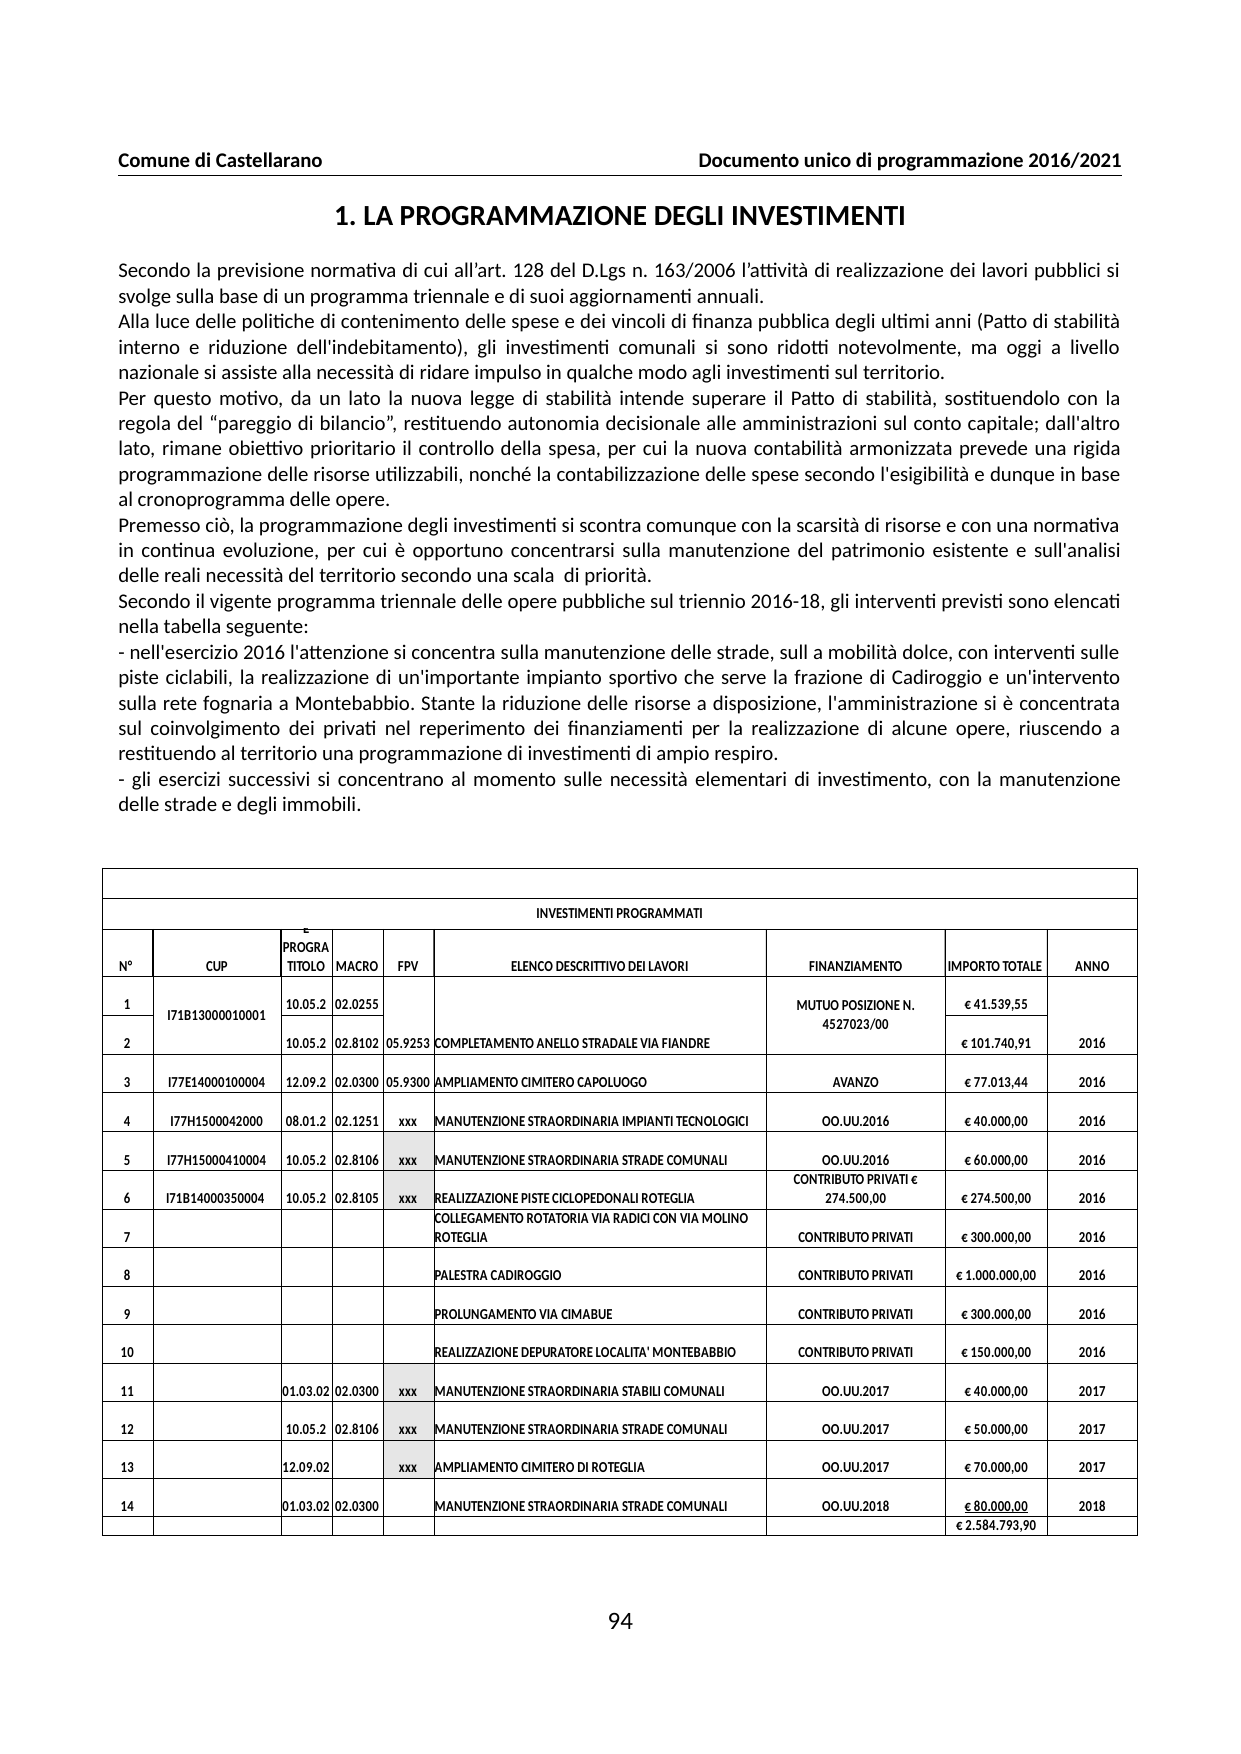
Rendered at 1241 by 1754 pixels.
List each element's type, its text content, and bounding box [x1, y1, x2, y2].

text Alla luce delle politiche di contenimento delle spese e dei vincoli di finanza pubblica degli ultimi anni (Patto di stabilità interno e riduzione dell'indebitamento), gli investimenti comunali si sono ridotti notevolmente, ma oggi a livello nazionale si assiste alla necessità di ridare impulso in qualche modo agli investimenti sul territorio. [118, 308, 1122, 385]
text Secondo la previsione normativa di cui all’art. 128 del D.Lgs n. 163/2006 l’attività di realizzazione dei lavori pubblici si svolge sulla base di un programma triennale e di suoi aggiornamenti annuali. [118, 258, 1122, 308]
text Premesso ciò, la programmazione degli investimenti si scontra comunque con la scarsità di risorse e con una normativa in continua evoluzione, per cui è opportuno concentrarsi sulla manutenzione del patrimonio esistente e sull'analisi delle reali necessità del territorio secondo una scala di priorità. [118, 512, 1122, 588]
text Per questo motivo, da un lato la nuova legge di stabilità intende superare il Patto di stabilità, sostituendolo con la regola del “pareggio di bilancio”, restituendo autonomia decisionale alle amministrazioni sul conto capitale; dall'altro lato, rimane obiettivo prioritario il controllo della spesa, per cui la nuova contabilità armonizzata prevede una rigida programmazione delle risorse utilizzabili, nonché la contabilizzazione delle spese secondo l'esigibilità e dunque in base al cronoprogramma delle opere. [118, 385, 1122, 512]
text - gli esercizi successivi si concentrano al momento sulle necessità elementari di investimento, con la manutenzione delle strade e degli immobili. [118, 766, 1122, 817]
subtitle 1. LA PROGRAMMAZIONE DEGLI INVESTIMENTI [118, 197, 1122, 232]
text - nell'esercizio 2016 l'attenzione si concentra sulla manutenzione delle strade, sull a mobilità dolce, con interventi sulle piste ciclabili, la realizzazione di un'importante impianto sportivo che serve la frazione di Cadiroggio e un'intervento sulla rete fognaria a Montebabbio. Stante la riduzione delle risorse a disposizione, l'amministrazione si è concentrata sul coinvolgimento dei privati nel reperimento dei finanziamenti per la realizzazione di alcune opere, riuscendo a restituendo al territorio una programmazione di investimenti di ampio respiro. [118, 639, 1122, 766]
text Secondo il vigente programma triennale delle opere pubbliche sul triennio 2016-18, gli interventi previsti sono elencati nella tabella seguente: [118, 588, 1122, 639]
